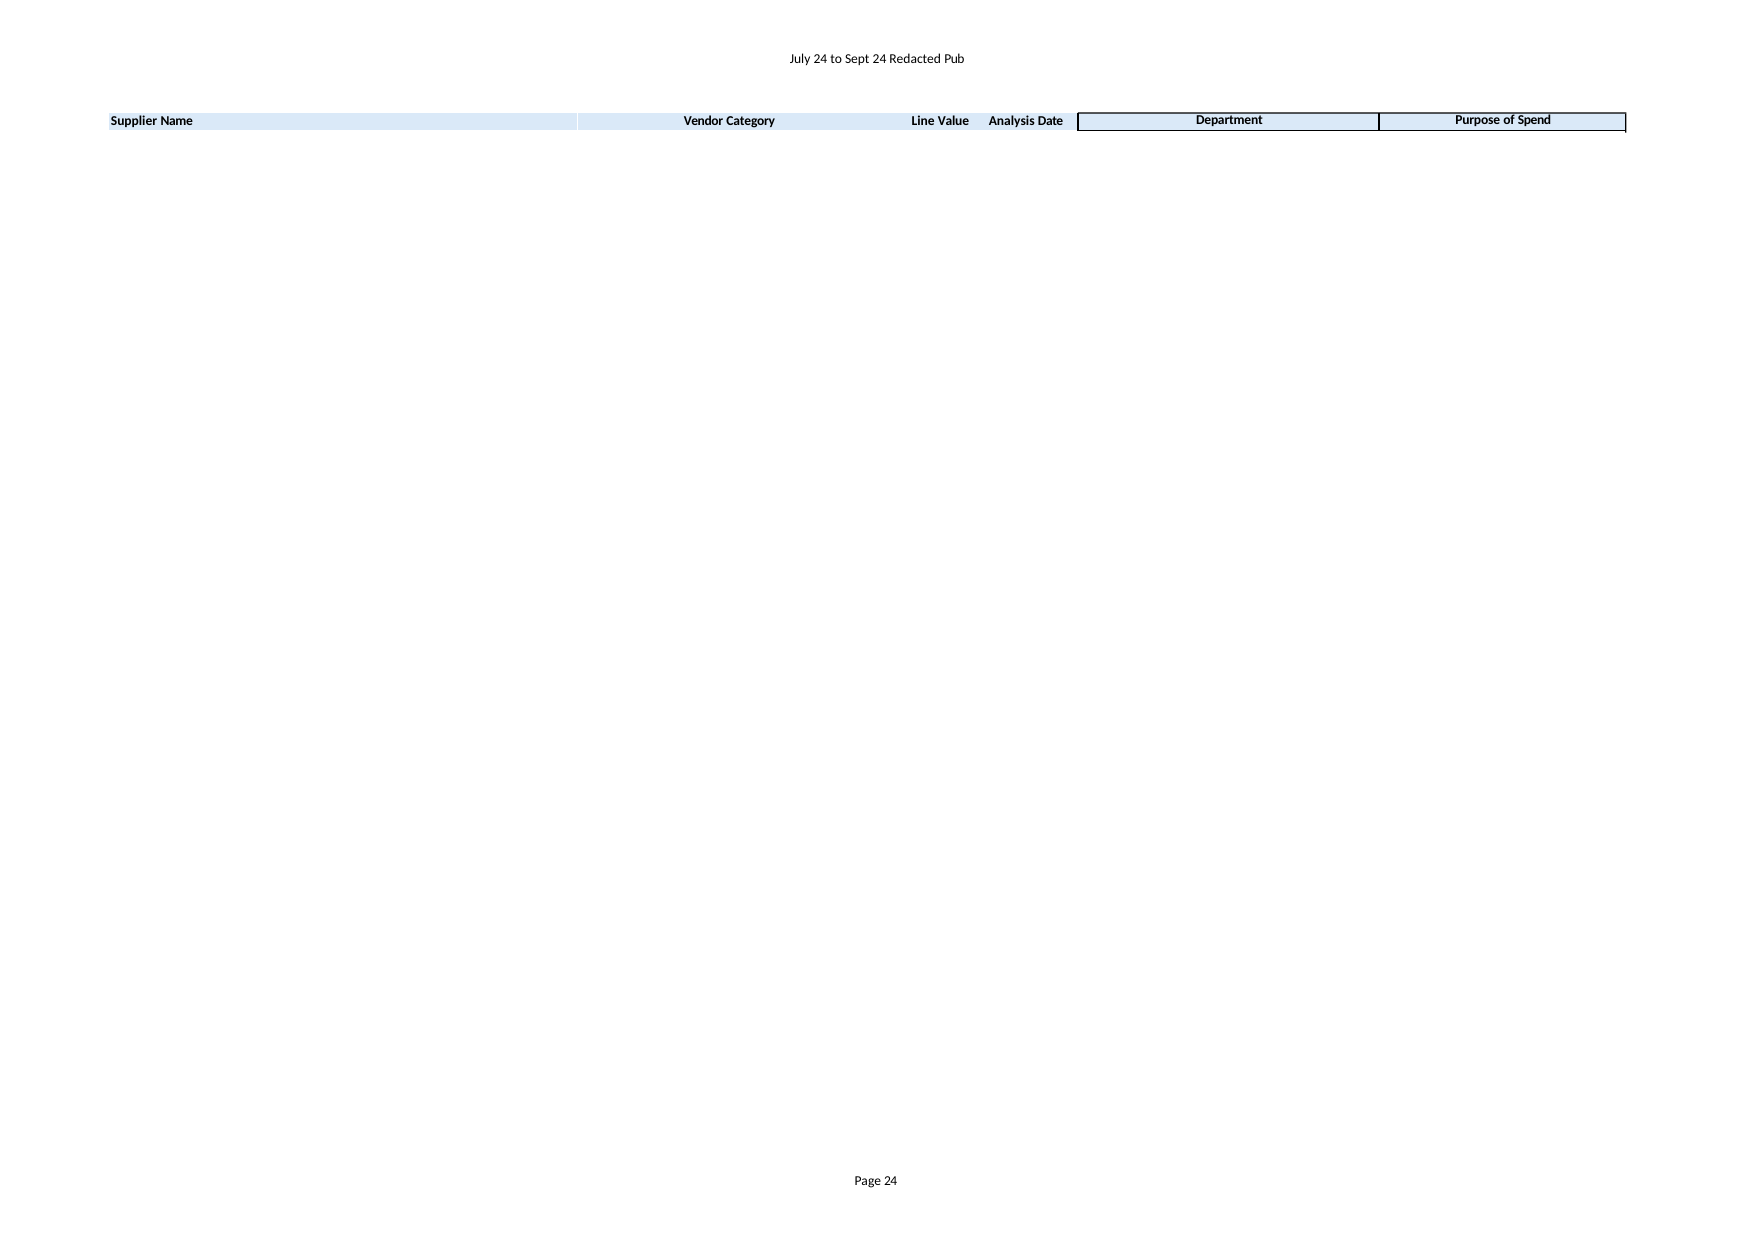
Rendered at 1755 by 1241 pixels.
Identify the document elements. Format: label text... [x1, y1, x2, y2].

table_header Supplier Name [109, 113, 577, 130]
table_header Purpose of Spend [1380, 114, 1625, 130]
table_header Department [1079, 114, 1378, 130]
table_header Line Value [883, 113, 978, 130]
table_header Analysis Date [978, 113, 1077, 130]
table_header Vendor Category [578, 113, 883, 130]
